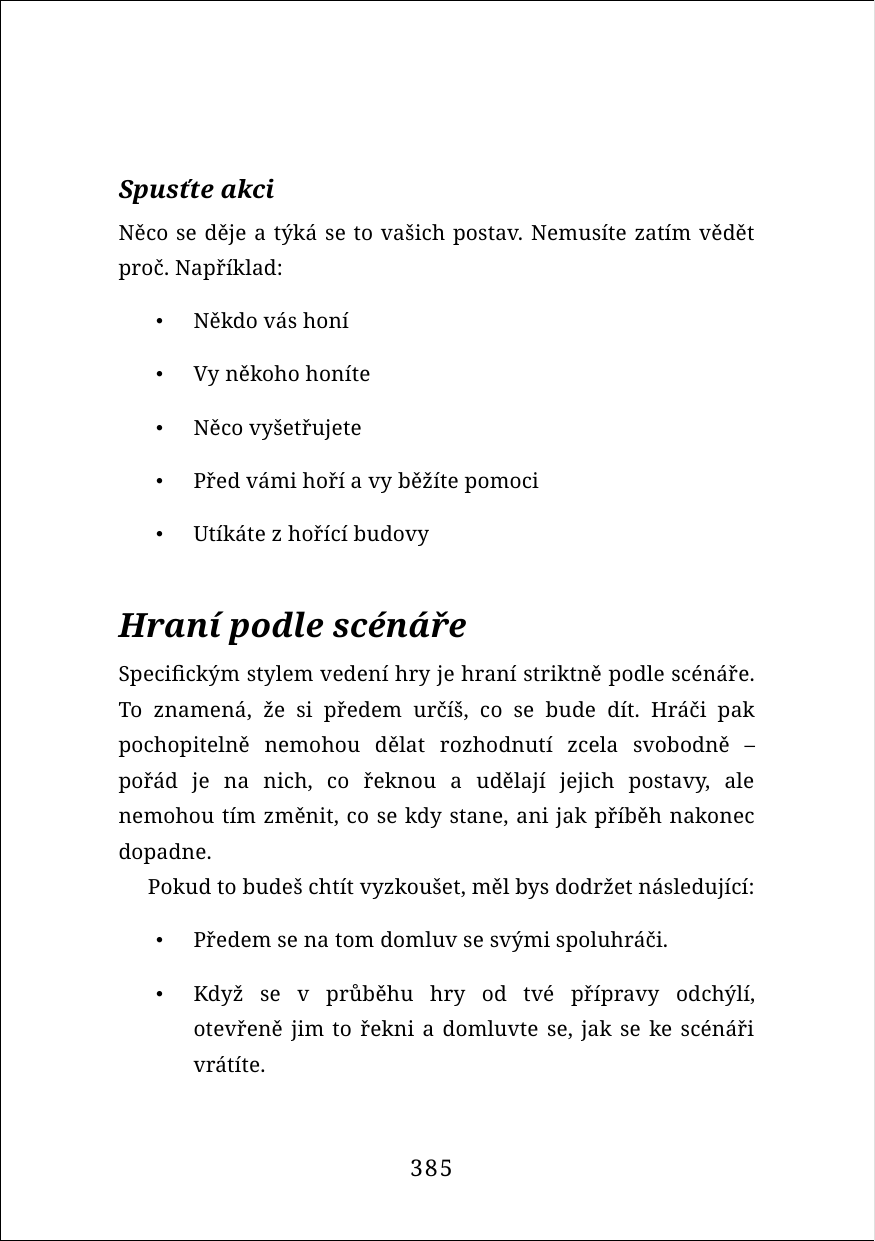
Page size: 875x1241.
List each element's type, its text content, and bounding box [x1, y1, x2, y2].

list Předem se na tom domluv se svými spoluhráči. [156, 926, 756, 954]
subtitle Spusťte akci [118, 172, 756, 206]
subtitle Hraní podle scénáře [118, 602, 756, 647]
list Když se v průběhu hry od tvé přípravy odchýlí, otevřeně jim to řekni a domluvte se, jak se ke scénáři vrátíte. [156, 979, 756, 1078]
text Něco se děje a týká se to vašich postav. Nemusíte zatím vědět proč. Například: [118, 218, 756, 282]
text Specifickým stylem vedení hry je hraní striktně podle scénáře. To znamená, že si předem určíš, co se bude dít. Hráči pak pochopitelně nemohou dělat rozhodnutí zcela svobodně – pořád je na nich, co řeknou a udělají jejich postavy, ale nemohou tím změnit, co se kdy stane, ani jak příběh nakonec dopadne. Pokud to budeš chtít vyzkoušet, měl bys dodržet následující: [118, 659, 756, 901]
list Utíkáte z hořící budovy [156, 519, 756, 548]
list Před vámi hoří a vy běžíte pomoci [156, 466, 756, 494]
list Vy někoho honíte [156, 359, 756, 388]
list Někdo vás honí [156, 306, 756, 335]
list Něco vyšetřujete [156, 413, 756, 441]
